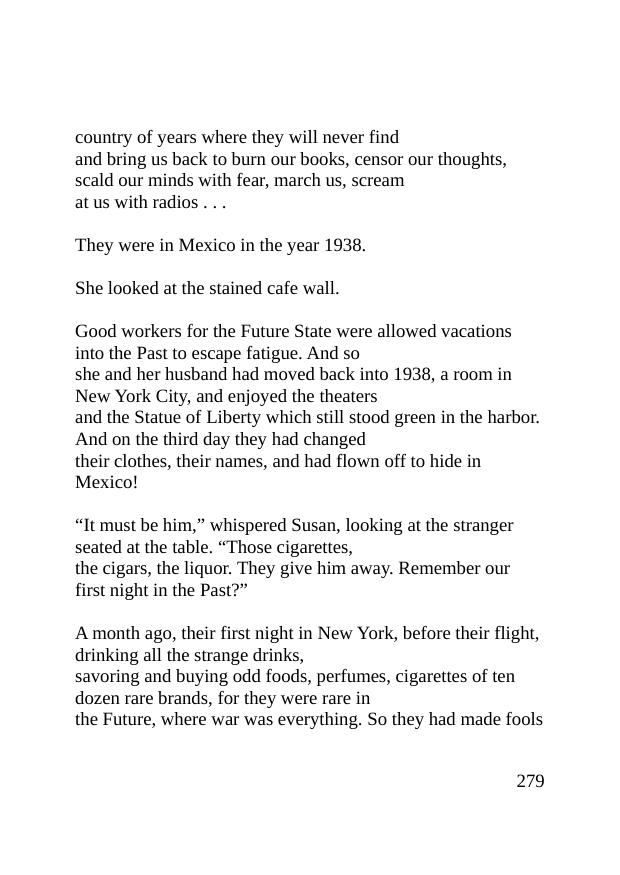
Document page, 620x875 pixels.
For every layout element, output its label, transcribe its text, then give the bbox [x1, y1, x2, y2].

text country of years where they will never find and bring us back to burn our books, censor our thoughts, scald our minds with fear, march us, scream at us with radios . . . They were in Mexico in the year 1938. She looked at the stained cafe wall. Good workers for the Future State were allowed vacations into the Past to escape fatigue. And so she and her husband had moved back into 1938, a room in New York City, and enjoyed the theaters and the Statue of Liberty which still stood green in the harbor. And on the third day they had changed their clothes, their names, and had flown off to hide in Mexico! “It must be him,” whispered Susan, looking at the stranger seated at the table. “Those cigarettes, the cigars, the liquor. They give him away. Remember our first night in the Past?” A month ago, their first night in New York, before their flight, drinking all the strange drinks, savoring and buying odd foods, perfumes, cigarettes of ten dozen rare brands, for they were rare in the Future, where war was everything. So they had made fools [75, 126, 544, 730]
